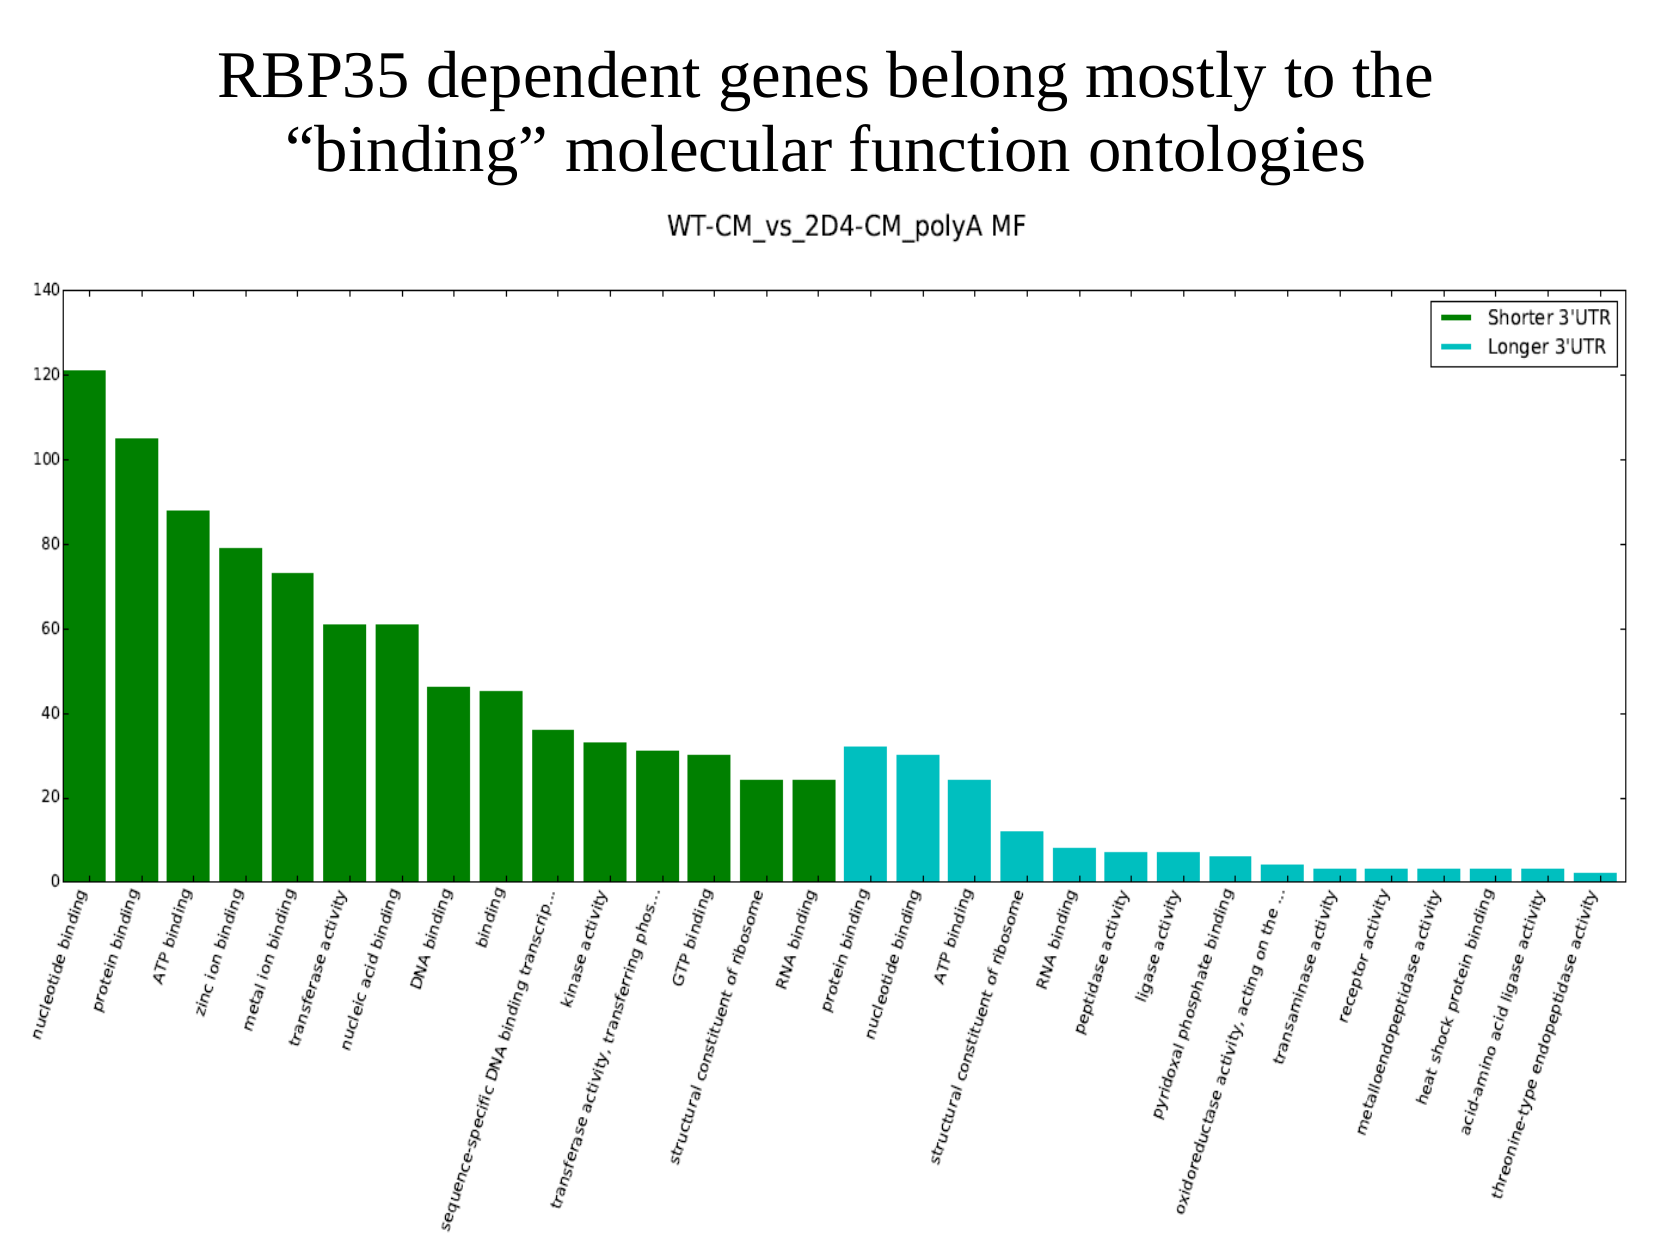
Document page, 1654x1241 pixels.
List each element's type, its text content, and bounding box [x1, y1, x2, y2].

title RBP35 dependent genes belong mostly to the “binding” molecular function ontologies [82, 8, 1571, 190]
picture [15, 190, 1636, 1241]
